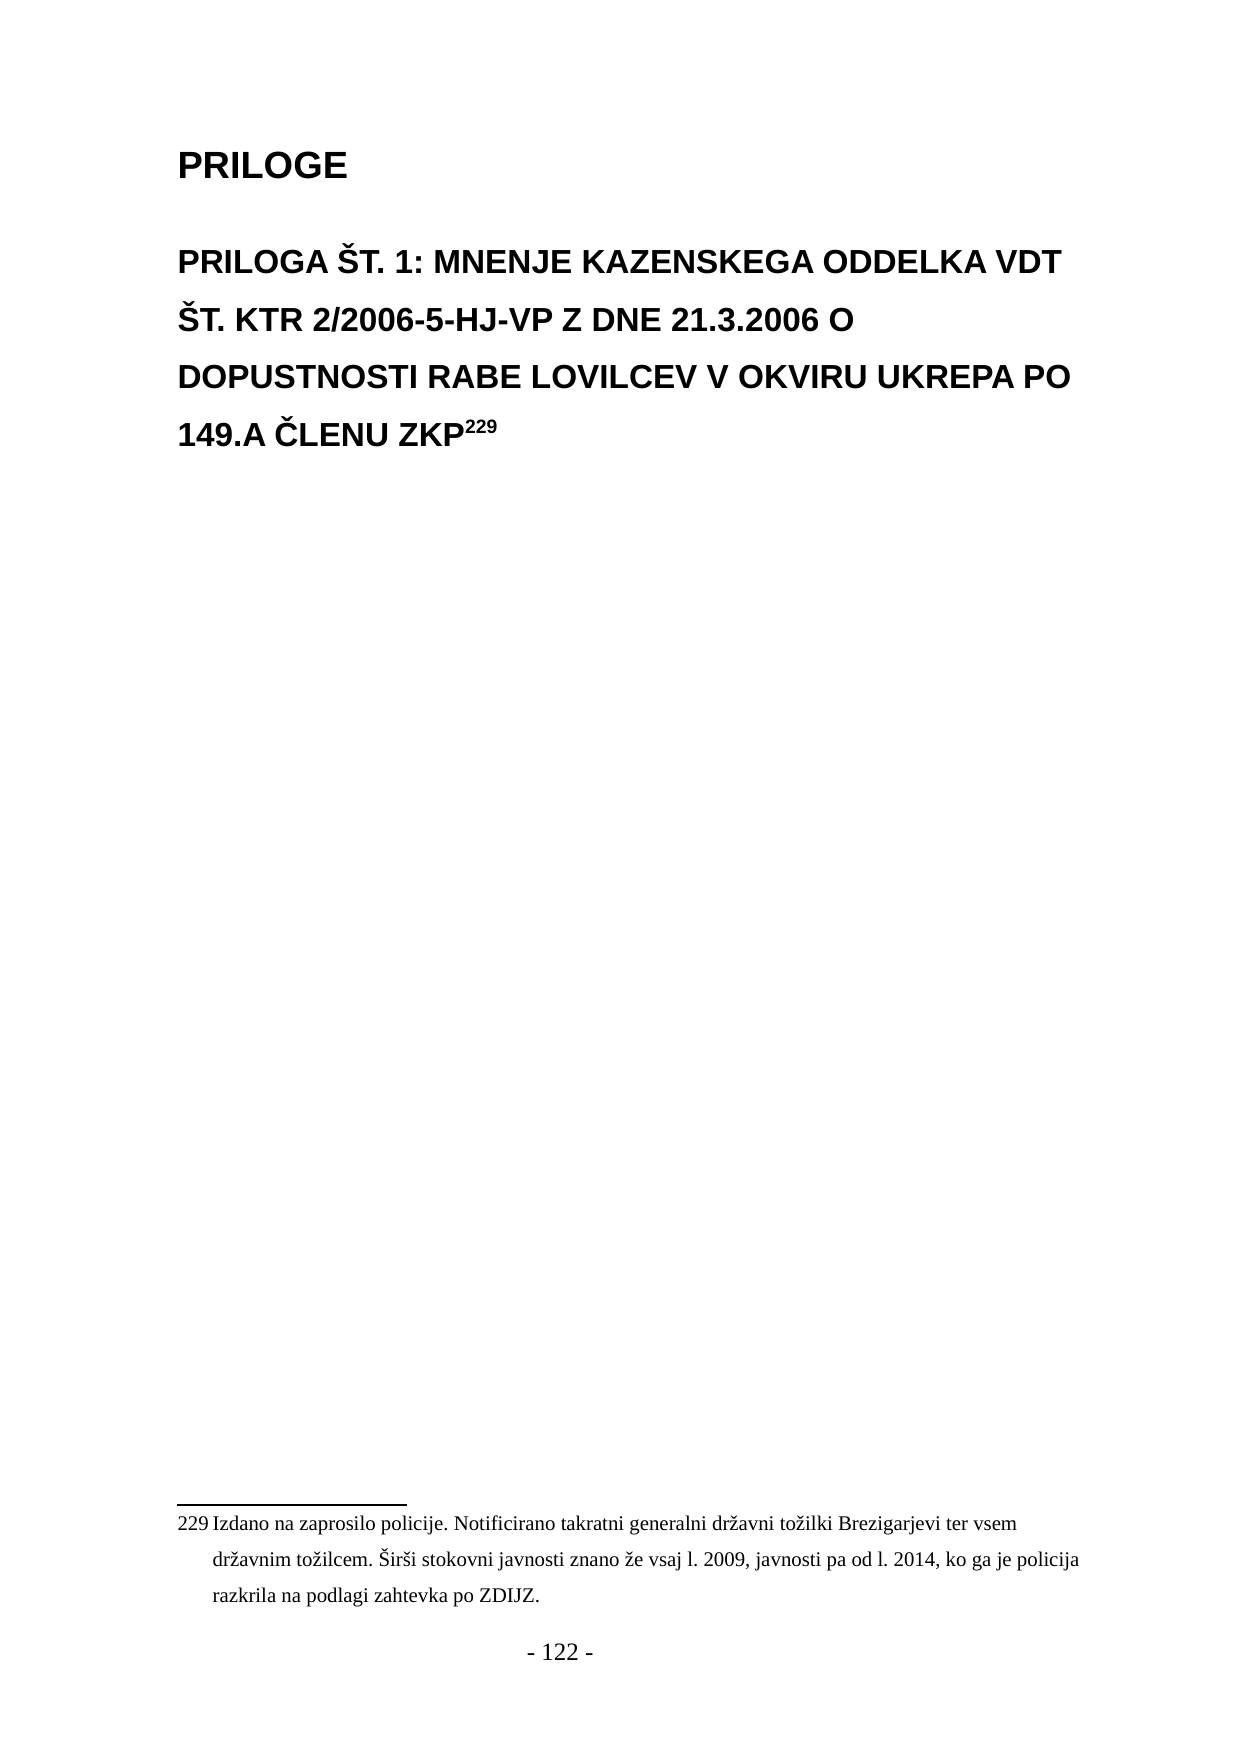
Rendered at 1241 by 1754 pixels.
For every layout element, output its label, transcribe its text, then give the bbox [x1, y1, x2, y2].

text Izdano na zaprosilo policije. Notificirano takratni generalni državni tožilki Brezigarjevi ter vsem državnim tožilcem. Širši stokovni javnosti znano že vsaj l. 2009, javnosti pa od l. 2014, ko ga je policija razkrila na podlagi zahtevka po ZDIJZ. [177, 1511, 1093, 1607]
subtitle Priloga št. 1: mnenje kazenskega oddelka VDT št. Ktr 2/2006-5-HJ-vp z dne 21.3.2006 o dopustnosti rabe lovilcev v okviru ukrepa po 149.a členu ZKP [177, 242, 1093, 453]
subtitle Priloge [177, 143, 1093, 187]
